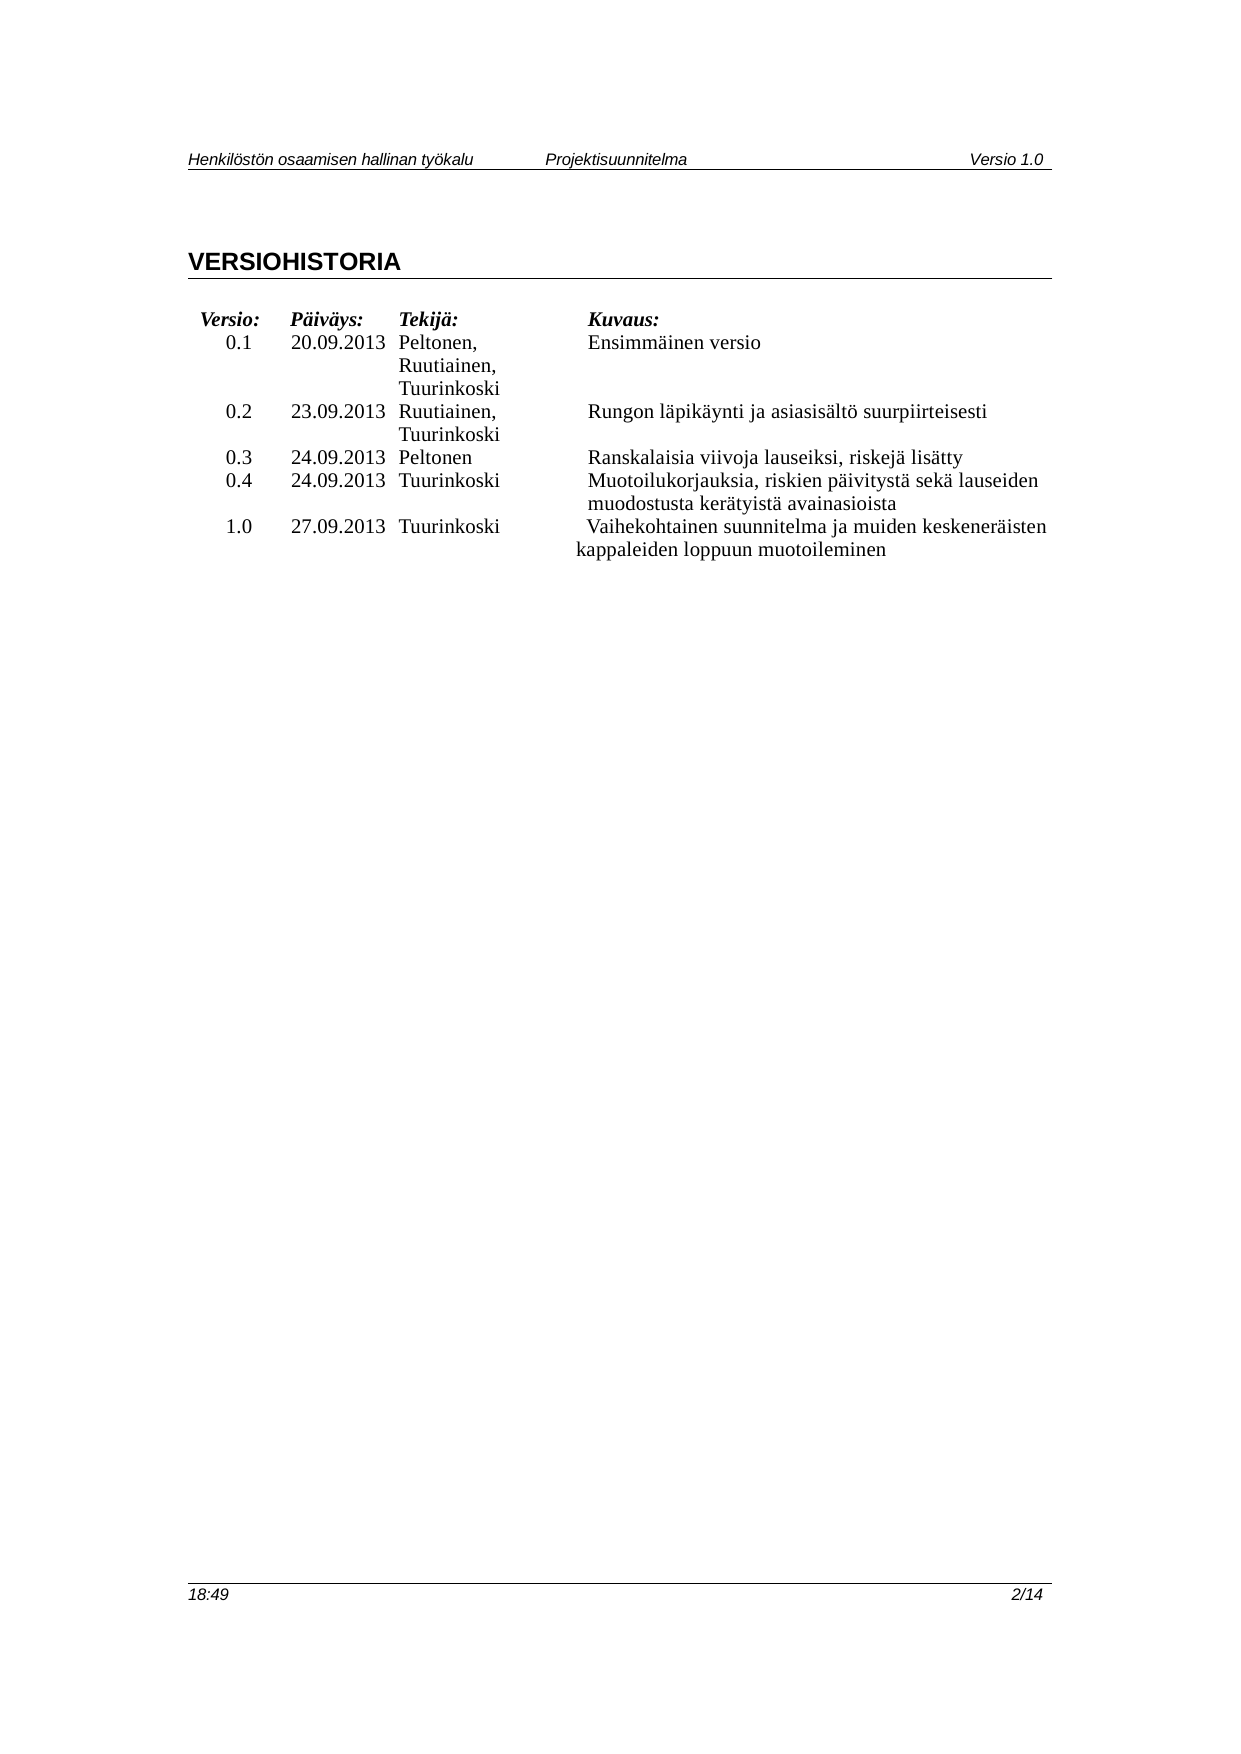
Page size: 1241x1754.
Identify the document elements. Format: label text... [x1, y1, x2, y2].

table_cell 24.09.2013 [278, 469, 387, 515]
table_cell 0.1 [188, 331, 278, 400]
table_cell [387, 838, 576, 861]
table_cell [576, 723, 1052, 745]
table_cell [188, 791, 278, 814]
table_cell [278, 791, 387, 814]
table_cell [278, 607, 387, 630]
table_cell [188, 699, 278, 722]
table_cell [188, 676, 278, 699]
table_cell [188, 584, 278, 607]
table_cell [387, 723, 576, 745]
table_cell Peltonen, Ruutiainen, Tuurinkoski [387, 331, 576, 400]
table_cell [188, 607, 278, 630]
table_cell [576, 815, 1052, 837]
table_cell Rungon läpikäynti ja asiasisältö suurpiirteisesti [576, 400, 1052, 446]
table_cell [278, 769, 387, 791]
table_cell 27.09.2013 [278, 515, 387, 561]
table_cell [576, 676, 1052, 699]
table_cell [188, 630, 278, 653]
table_cell 1.0 [188, 515, 278, 561]
table_cell 20.09.2013 [278, 331, 387, 400]
table_cell 0.4 [188, 469, 278, 515]
table_cell [576, 769, 1052, 791]
table_cell Vaihekohtainen suunnitelma ja muiden keskeneräisten kappaleiden loppuun muotoileminen [576, 515, 1052, 561]
table_cell [278, 584, 387, 607]
table_cell [387, 699, 576, 722]
table_cell 23.09.2013 [278, 400, 387, 446]
table_cell Ranskalaisia viivoja lauseiksi, riskejä lisätty [576, 446, 1052, 469]
table_cell [387, 791, 576, 814]
table_cell [576, 838, 1052, 861]
table_cell Peltonen [387, 446, 576, 469]
table_cell Muotoilukorjauksia, riskien päivitystä sekä lauseiden muodostusta kerätyistä avainasioista [576, 469, 1052, 515]
table_header Versio: [188, 308, 278, 331]
table_cell [387, 769, 576, 791]
table_cell [576, 630, 1052, 653]
table_cell [576, 561, 1052, 584]
table_cell [278, 815, 387, 837]
table_cell [387, 607, 576, 630]
table_cell [188, 745, 278, 768]
table_cell [278, 653, 387, 676]
table_cell [387, 745, 576, 768]
table_cell [278, 838, 387, 861]
table_cell [188, 815, 278, 837]
table_cell [188, 838, 278, 861]
table_header Päiväys: [278, 308, 387, 331]
table_cell [576, 584, 1052, 607]
table_cell Ensimmäinen versio [576, 331, 1052, 400]
table_cell [576, 607, 1052, 630]
table_cell [278, 676, 387, 699]
table_cell 0.2 [188, 400, 278, 446]
table_cell [188, 723, 278, 745]
table_header Tekijä: [387, 308, 576, 331]
table_cell [576, 745, 1052, 768]
table_cell [278, 745, 387, 768]
table_cell [387, 561, 576, 584]
table_cell [188, 653, 278, 676]
table_cell [278, 723, 387, 745]
table_cell [387, 676, 576, 699]
table_cell Tuurinkoski [387, 515, 576, 561]
table_cell [278, 699, 387, 722]
table_cell Tuurinkoski [387, 469, 576, 515]
table_cell [387, 815, 576, 837]
table_cell 0.3 [188, 446, 278, 469]
table_cell [387, 653, 576, 676]
table_cell [576, 791, 1052, 814]
table_cell Ruutiainen, Tuurinkoski [387, 400, 576, 446]
table_cell [278, 561, 387, 584]
table_cell [576, 653, 1052, 676]
table_cell [387, 630, 576, 653]
table_cell [387, 584, 576, 607]
table_cell [576, 699, 1052, 722]
table_header Kuvaus: [576, 308, 1052, 331]
table_cell [188, 561, 278, 584]
subtitle Versiohistoria [188, 248, 1052, 278]
table_cell 24.09.2013 [278, 446, 387, 469]
table_cell [278, 630, 387, 653]
table_cell [188, 769, 278, 791]
